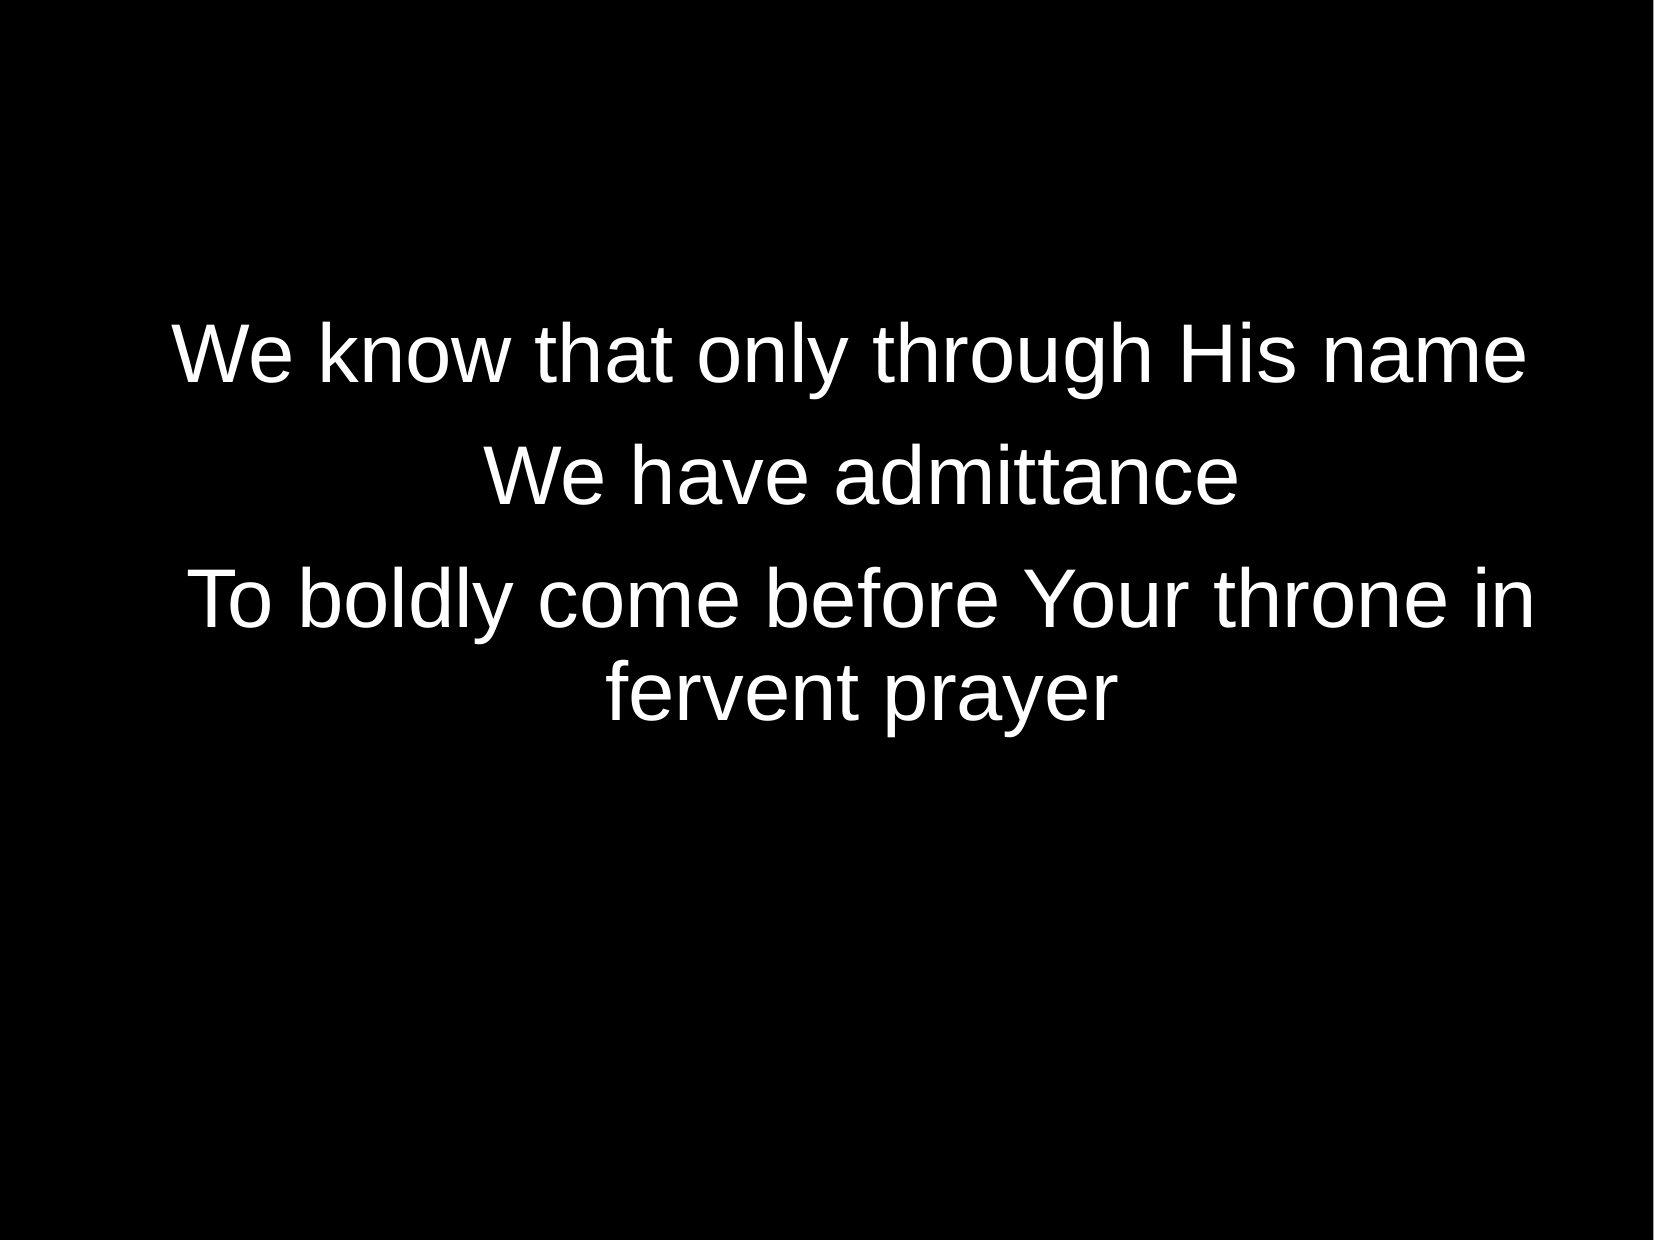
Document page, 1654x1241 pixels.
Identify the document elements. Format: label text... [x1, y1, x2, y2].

list We know that only through His name We have admittance To boldly come before Your throne in fervent prayer [0, 307, 1654, 1027]
